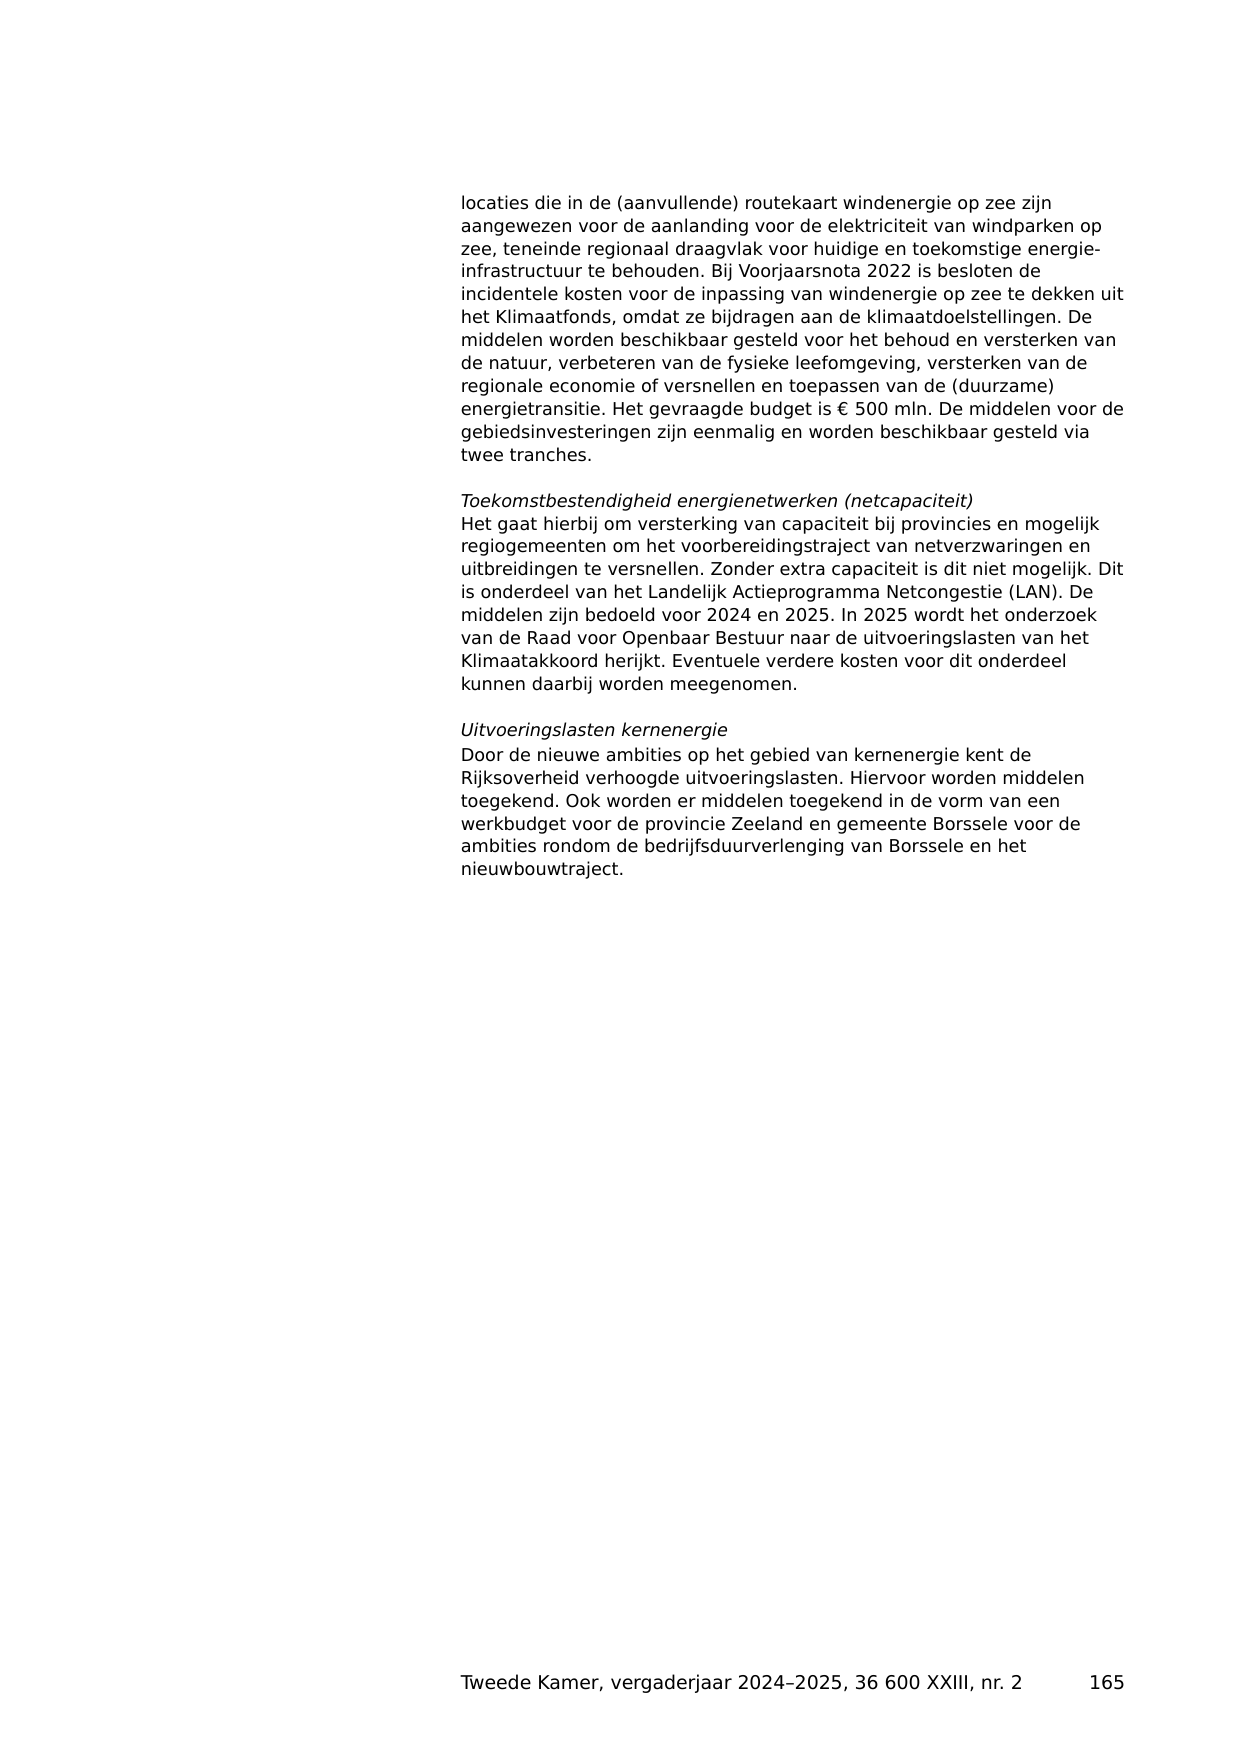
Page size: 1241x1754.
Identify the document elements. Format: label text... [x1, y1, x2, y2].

text locaties die in de (aanvullende) routekaart windenergie op zee zijn aangewezen voor de aanlanding voor de elektriciteit van windparken op zee, teneinde regionaal draagvlak voor huidige en toekomstige energie-infrastructuur te behouden. Bij Voorjaarsnota 2022 is besloten de incidentele kosten voor de inpassing van windenergie op zee te dekken uit het Klimaatfonds, omdat ze bijdragen aan de klimaatdoelstellingen. De middelen worden beschikbaar gesteld voor het behoud en versterken van de natuur, verbeteren van de fysieke leefomgeving, versterken van de regionale economie of versnellen en toepassen van de (duurzame) energietransitie. Het gevraagde budget is € 500 mln. De middelen voor de gebiedsinvesteringen zijn eenmalig en worden beschikbaar gesteld via twee tranches. [461, 191, 1125, 466]
text Toekomstbestendigheid energienetwerken (netcapaciteit) Het gaat hierbij om versterking van capaciteit bij provincies en mogelijk regiogemeenten om het voorbereidingstraject van netverzwaringen en uitbreidingen te versnellen. Zonder extra capaciteit is dit niet mogelijk. Dit is onderdeel van het Landelijk Actieprogramma Netcongestie (LAN). De middelen zijn bedoeld voor 2024 en 2025. In 2025 wordt het onderzoek van de Raad voor Openbaar Bestuur naar de uitvoeringslasten van het Klimaatakkoord herijkt. Eventuele verdere kosten voor dit onderdeel kunnen daarbij worden meegenomen. [461, 489, 1125, 695]
text Door de nieuwe ambities op het gebied van kernenergie kent de Rijksoverheid verhoogde uitvoeringslasten. Hiervoor worden middelen toegekend. Ook worden er middelen toegekend in de vorm van een werkbudget voor de provincie Zeeland en gemeente Borssele voor de ambities rondom de bedrijfsduurverlenging van Borssele en het nieuwbouwtraject. [461, 743, 1125, 880]
text Uitvoeringslasten kernenergie [461, 718, 1125, 741]
